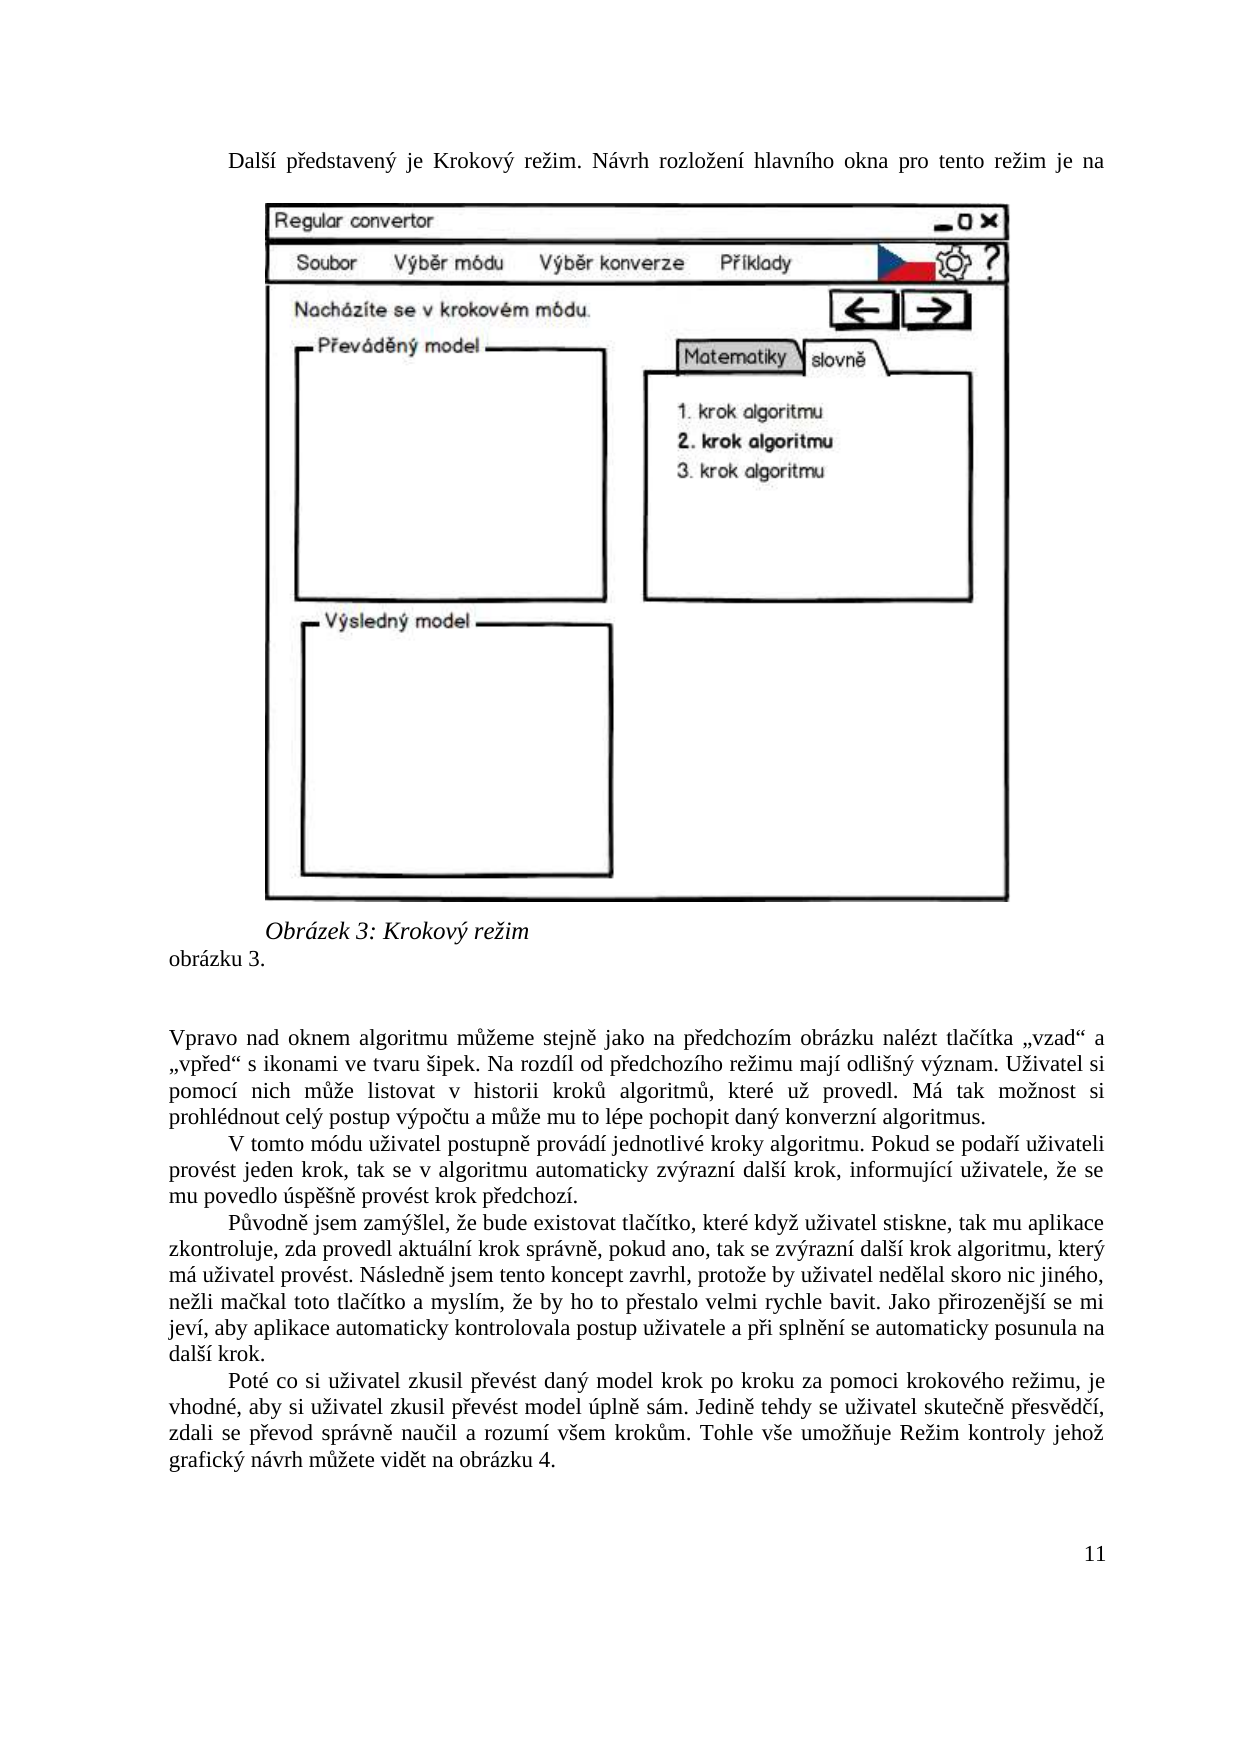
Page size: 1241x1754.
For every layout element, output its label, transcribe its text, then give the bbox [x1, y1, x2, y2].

text Poté co si uživatel zkusil převést daný model krok po kroku za pomoci krokového režimu, je vhodné, aby si uživatel zkusil převést model úplně sám. Jedině tehdy se uživatel skutečně přesvědčí, zdali se převod správně naučil a rozumí všem krokům. Tohle vše umožňuje Režim kontroly jehož grafický návrh můžete vidět na obrázku 4. [169, 1367, 1106, 1472]
text V tomto módu uživatel postupně provádí jednotlivé kroky algoritmu. Pokud se podaří uživateli provést jeden krok, tak se v algoritmu automaticky zvýrazní další krok, informující uživatele, že se mu povedlo úspěšně provést krok předchozí. [169, 1129, 1106, 1209]
text Další představený je Krokový režim. Návrh rozložení hlavního okna pro tento režim je na obrázku 3. [169, 148, 1106, 972]
text Vpravo nad oknem algoritmu můžeme stejně jako na předchozím obrázku nalézt tlačítka „vzad“ a „vpřed“ s ikonami ve tvaru šipek. Na rozdíl od předchozího režimu mají odlišný význam. Uživatel si pomocí nich může listovat v historii kroků algoritmů, které už provedl. Má tak možnost si prohlédnout celý postup výpočtu a může mu to lépe pochopit daný konverzní algoritmus. [169, 1024, 1106, 1129]
text Původně jsem zamýšlel, že bude existovat tlačítko, které když uživatel stiskne, tak mu aplikace zkontroluje, zda provedl aktuální krok správně, pokud ano, tak se zvýrazní další krok algoritmu, který má uživatel provést. Následně jsem tento koncept zavrhl, protože by uživatel nedělal skoro nic jiného, nežli mačkal toto tlačítko a myslím, že by ho to přestalo velmi rychle bavit. Jako přirozenější se mi jeví, aby aplikace automaticky kontrolovala postup uživatele a při splnění se automaticky posunula na další krok. [169, 1209, 1106, 1367]
picture [265, 203, 1011, 902]
text Obrázek 3: Krokový režim [265, 902, 1010, 945]
